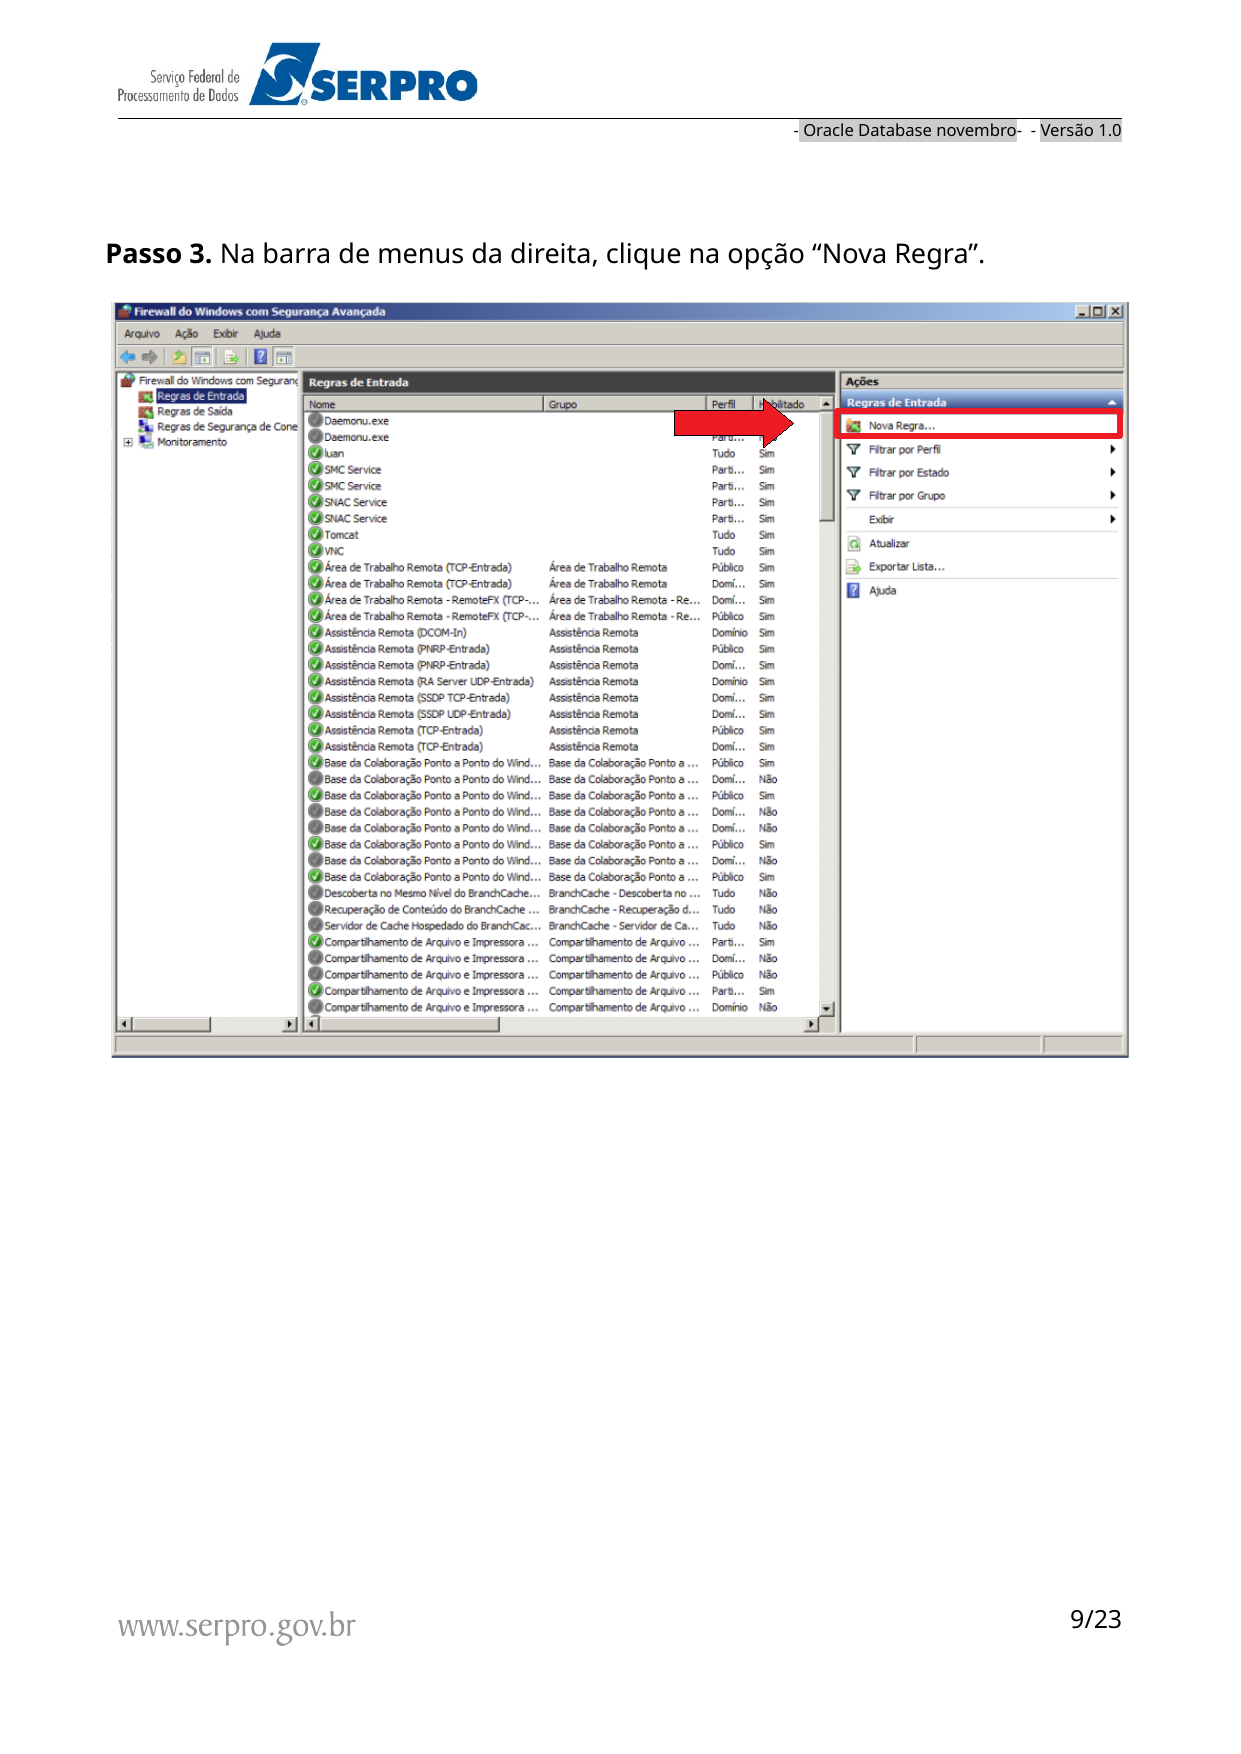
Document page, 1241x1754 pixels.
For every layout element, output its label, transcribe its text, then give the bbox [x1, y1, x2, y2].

picture [111, 302, 1129, 1058]
picture [118, 41, 478, 106]
text Passo 3. Na barra de menus da direita, clique na opção “Nova Regra”. [105, 234, 1122, 271]
